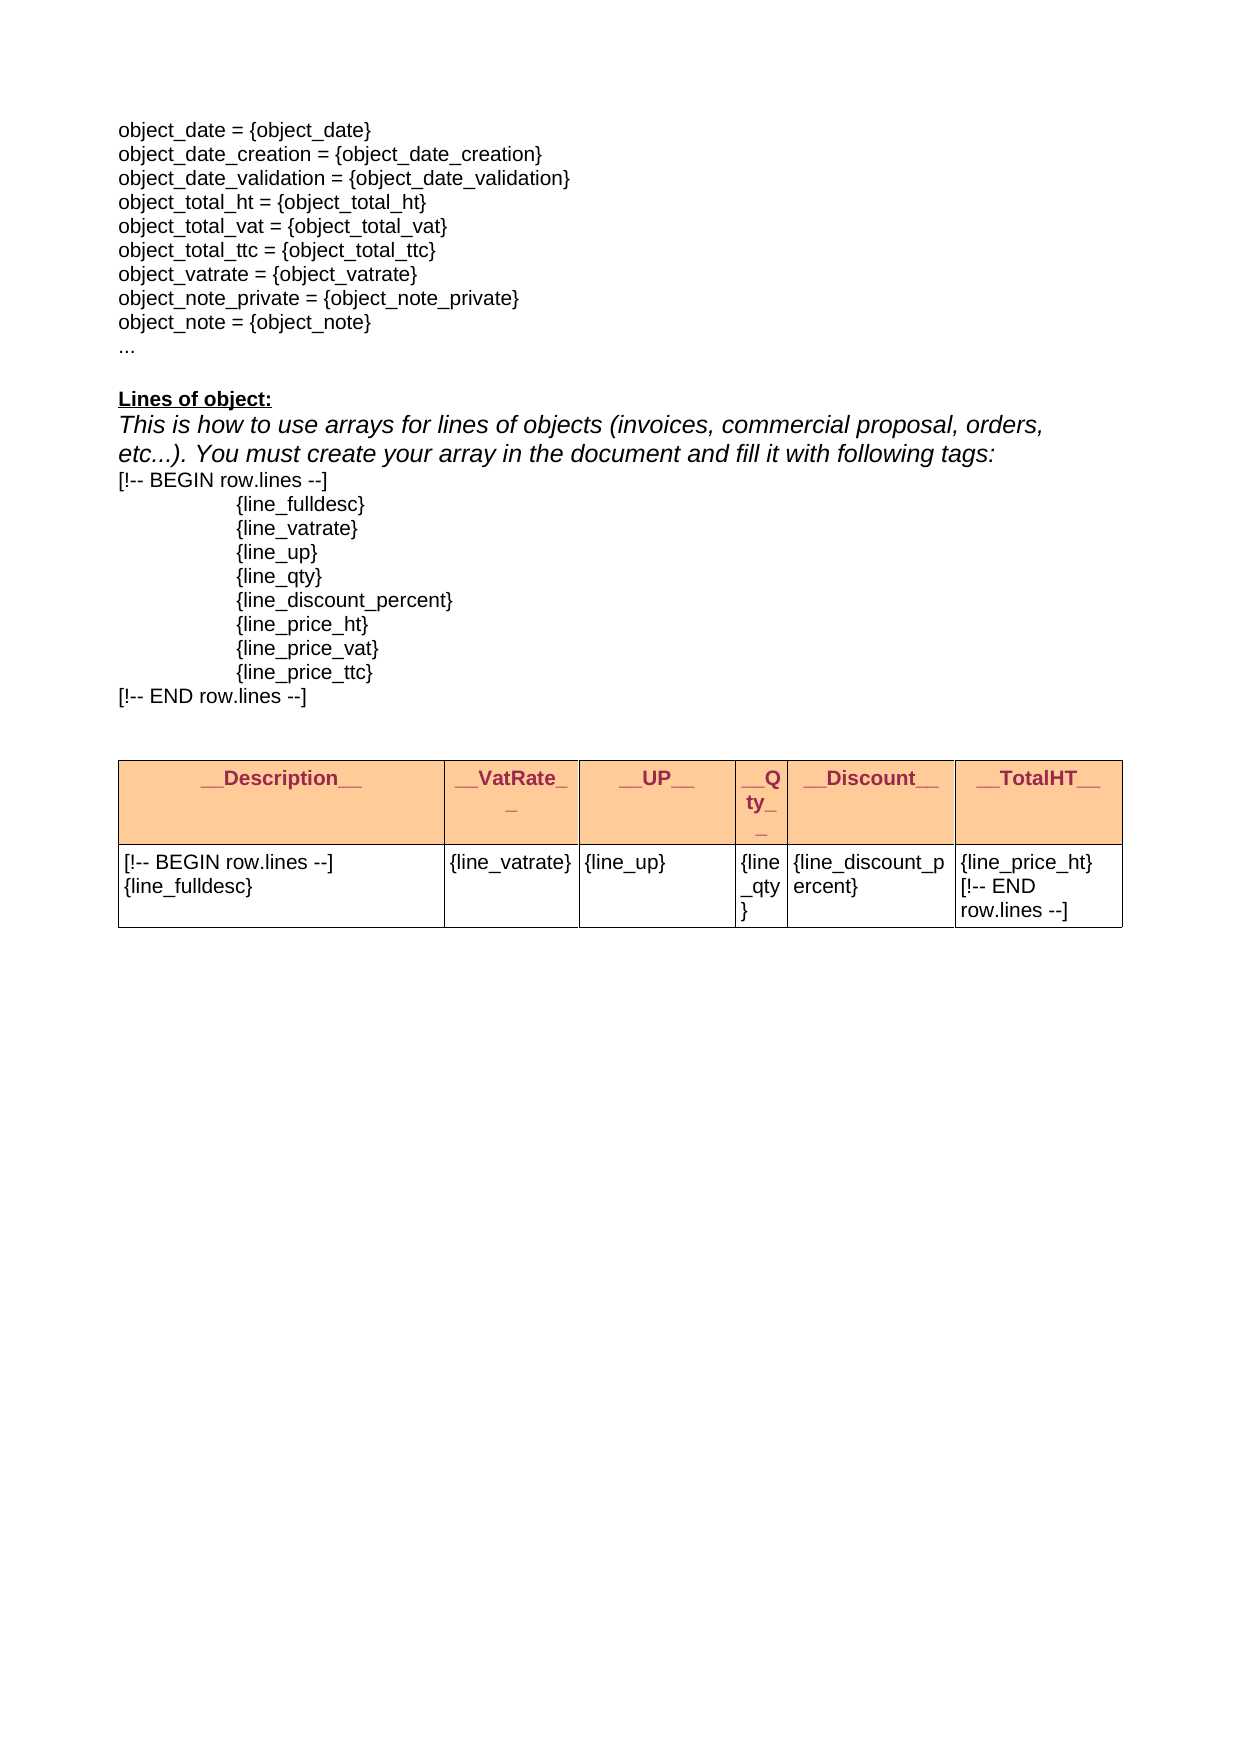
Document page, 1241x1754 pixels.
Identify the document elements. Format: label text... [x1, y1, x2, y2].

table_header __VatRate__ [445, 761, 578, 844]
text object_date = {object_date} [118, 118, 1122, 142]
text {line_vatrate} [118, 516, 1122, 540]
table_cell {line_qty} [736, 845, 787, 927]
text This is how to use arrays for lines of objects (invoices, commercial proposal, orders, etc...). You must create your array in the document and fill it with following tags: [118, 410, 1122, 468]
text {line_fulldesc} [118, 492, 1122, 516]
text object_date_validation = {object_date_validation} [118, 166, 1122, 190]
table_header __Description__ [119, 761, 444, 844]
text ... [118, 334, 1122, 358]
table_header __TotalHT__ [956, 761, 1122, 844]
text object_note_private = {object_note_private} [118, 286, 1122, 310]
table_cell {line_up} [580, 845, 735, 927]
table_cell [!-- BEGIN row.lines --]{line_fulldesc} [119, 845, 444, 927]
text object_date_creation = {object_date_creation} [118, 142, 1122, 166]
text {line_price_vat} [118, 636, 1122, 659]
text {line_discount_percent} [118, 588, 1122, 612]
text object_vatrate = {object_vatrate} [118, 262, 1122, 286]
text object_total_ht = {object_total_ht} [118, 190, 1122, 214]
text object_note = {object_note} [118, 310, 1122, 334]
table_header __Discount__ [788, 761, 954, 844]
text Lines of object: [118, 386, 1122, 410]
table_header __UP__ [580, 761, 735, 844]
table_cell {line_vatrate} [445, 845, 578, 927]
text {line_price_ttc} [118, 659, 1122, 683]
text {line_up} [118, 540, 1122, 564]
text [!-- END row.lines --] [118, 683, 1122, 707]
text object_total_ttc = {object_total_ttc} [118, 238, 1122, 262]
text {line_qty} [118, 564, 1122, 588]
table_cell {line_discount_percent} [788, 845, 954, 927]
text object_total_vat = {object_total_vat} [118, 214, 1122, 238]
table_header __Qty__ [736, 761, 787, 844]
text {line_price_ht} [118, 612, 1122, 636]
text [!-- BEGIN row.lines --] [118, 468, 1122, 492]
table_cell {line_price_ht} [!-- END row.lines --] [956, 845, 1122, 927]
